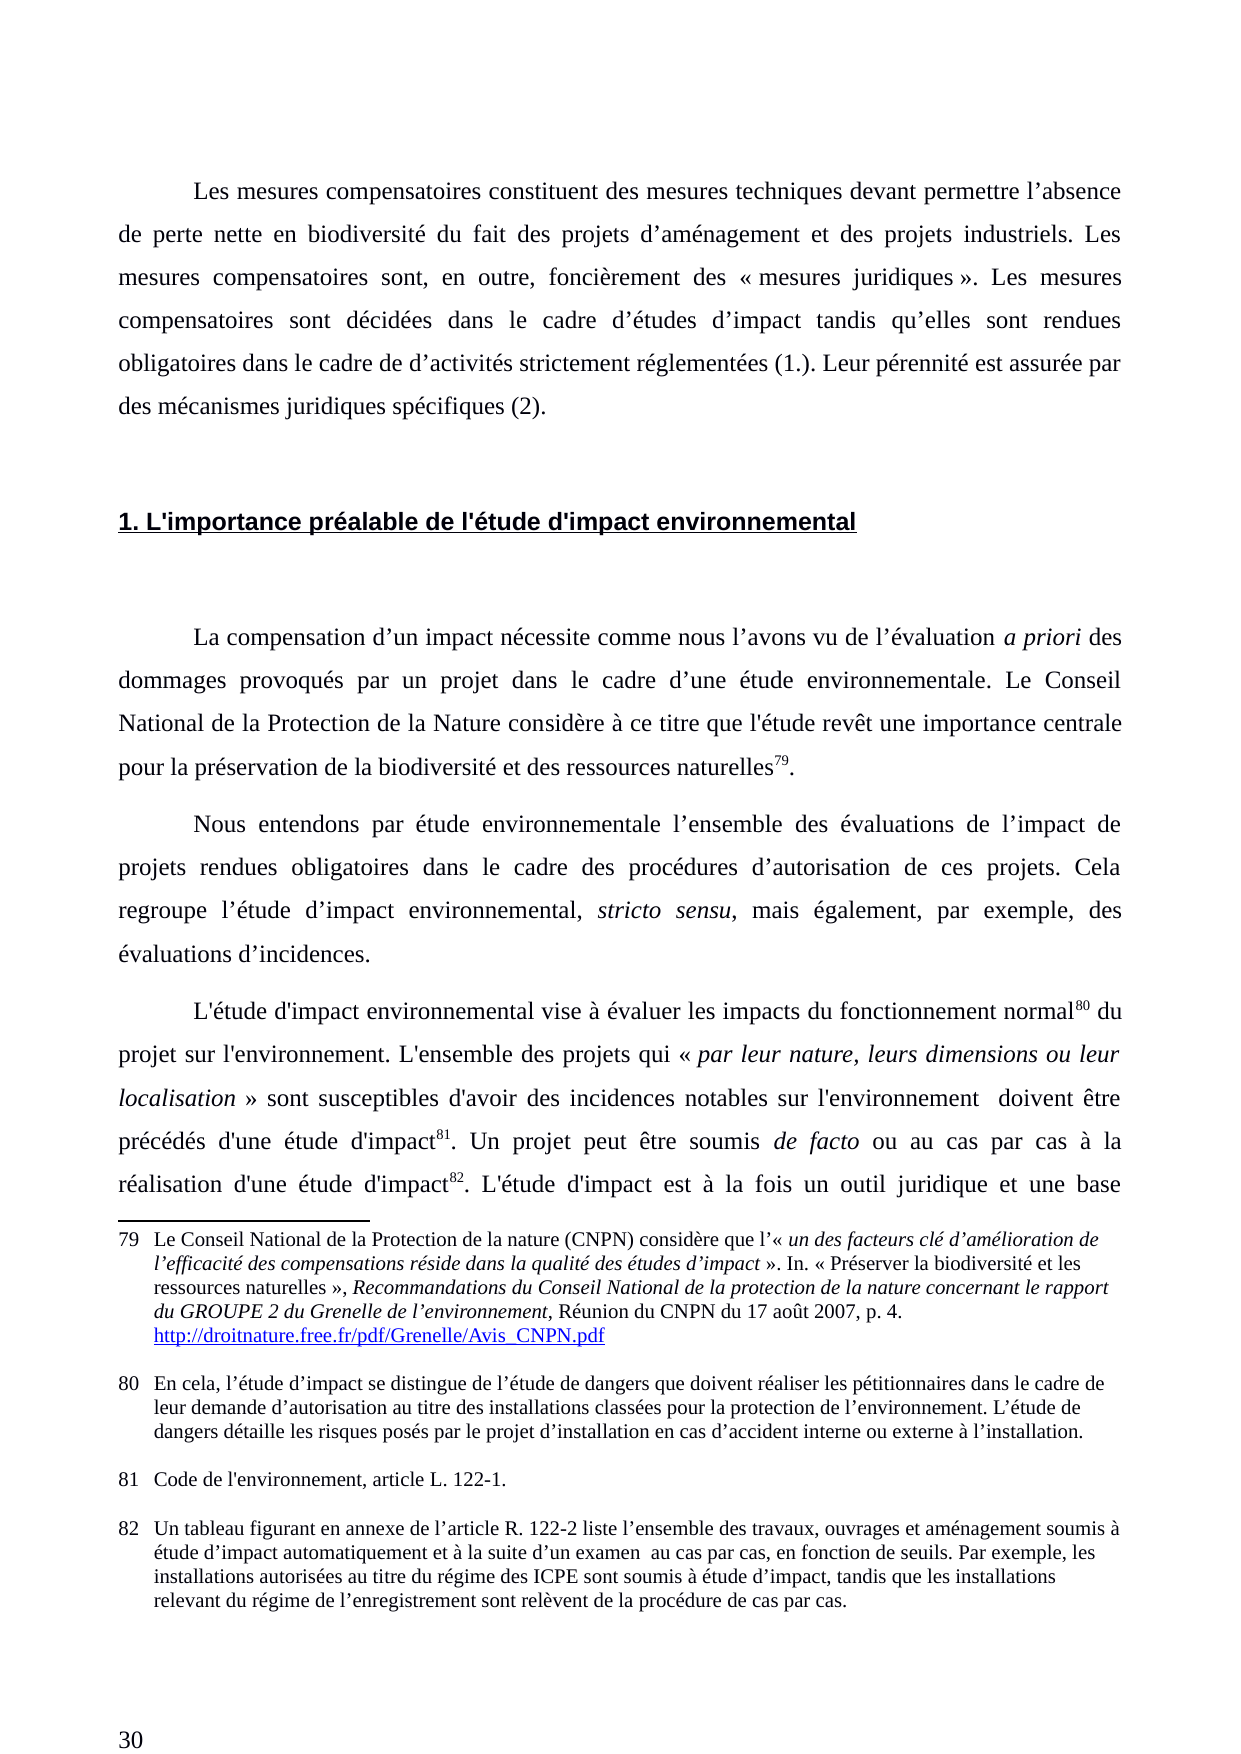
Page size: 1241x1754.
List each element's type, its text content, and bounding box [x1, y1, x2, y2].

text La compensation d’un impact nécessite comme nous l’avons vu de l’évaluation a priori des dommages provoqués par un projet dans le cadre d’une étude environnementale. Le Conseil National de la Protection de la Nature considère à ce titre que l'étude revêt une importance centrale pour la préservation de la biodiversité et des ressources naturelles. [118, 622, 1122, 780]
text Les mesures compensatoires constituent des mesures techniques devant permettre l’absence de perte nette en biodiversité du fait des projets d’aménagement et des projets industriels. Les mesures compensatoires sont, en outre, foncièrement des « mesures juridiques ». Les mesures compensatoires sont décidées dans le cadre d’études d’impact tandis qu’elles sont rendues obligatoires dans le cadre de d’activités strictement réglementées (1.). Leur pérennité est assurée par des mécanismes juridiques spécifiques (2). [118, 176, 1122, 420]
text 1. L'importance préalable de l'étude d'impact environnemental [118, 507, 1122, 536]
text Code de l'environnement, article L. 122-1. [118, 1467, 1122, 1491]
text L'étude d'impact environnemental vise à évaluer les impacts du fonctionnement normal du projet sur l'environnement. L'ensemble des projets qui « par leur nature, leurs dimensions ou leur localisation » sont susceptibles d'avoir des incidences notables sur l'environnement doivent être précédés d'une étude d'impact. Un projet peut être soumis de facto ou au cas par cas à la réalisation d'une étude d'impact. L'étude d'impact est à la fois un outil juridique et une base [118, 996, 1122, 1198]
text En cela, l’étude d’impact se distingue de l’étude de dangers que doivent réaliser les pétitionnaires dans le cadre de leur demande d’autorisation au titre des installations classées pour la protection de l’environnement. L’étude de dangers détaille les risques posés par le projet d’installation en cas d’accident interne ou externe à l’installation. [118, 1371, 1122, 1443]
text Un tableau figurant en annexe de l’article R. 122-2 liste l’ensemble des travaux, ouvrages et aménagement soumis à étude d’impact automatiquement et à la suite d’un examen au cas par cas, en fonction de seuils. Par exemple, les installations autorisées au titre du régime des ICPE sont soumis à étude d’impact, tandis que les installations relevant du régime de l’enregistrement sont relèvent de la procédure de cas par cas. [118, 1516, 1122, 1612]
text Nous entendons par étude environnementale l’ensemble des évaluations de l’impact de projets rendues obligatoires dans le cadre des procédures d’autorisation de ces projets. Cela regroupe l’étude d’impact environnemental, stricto sensu, mais également, par exemple, des évaluations d’incidences. [118, 809, 1122, 967]
text Le Conseil National de la Protection de la nature (CNPN) considère que l’« un des facteurs clé d’amélioration de l’efficacité des compensations réside dans la qualité des études d’impact ». In. « Préserver la biodiversité et les ressources naturelles », Recommandations du Conseil National de la protection de la nature concernant le rapport du GROUPE 2 du Grenelle de l’environnement, Réunion du CNPN du 17 août 2007, p. 4. http://droitnature.free.fr/pdf/Grenelle/Avis_CNPN.pdf [118, 1227, 1122, 1347]
